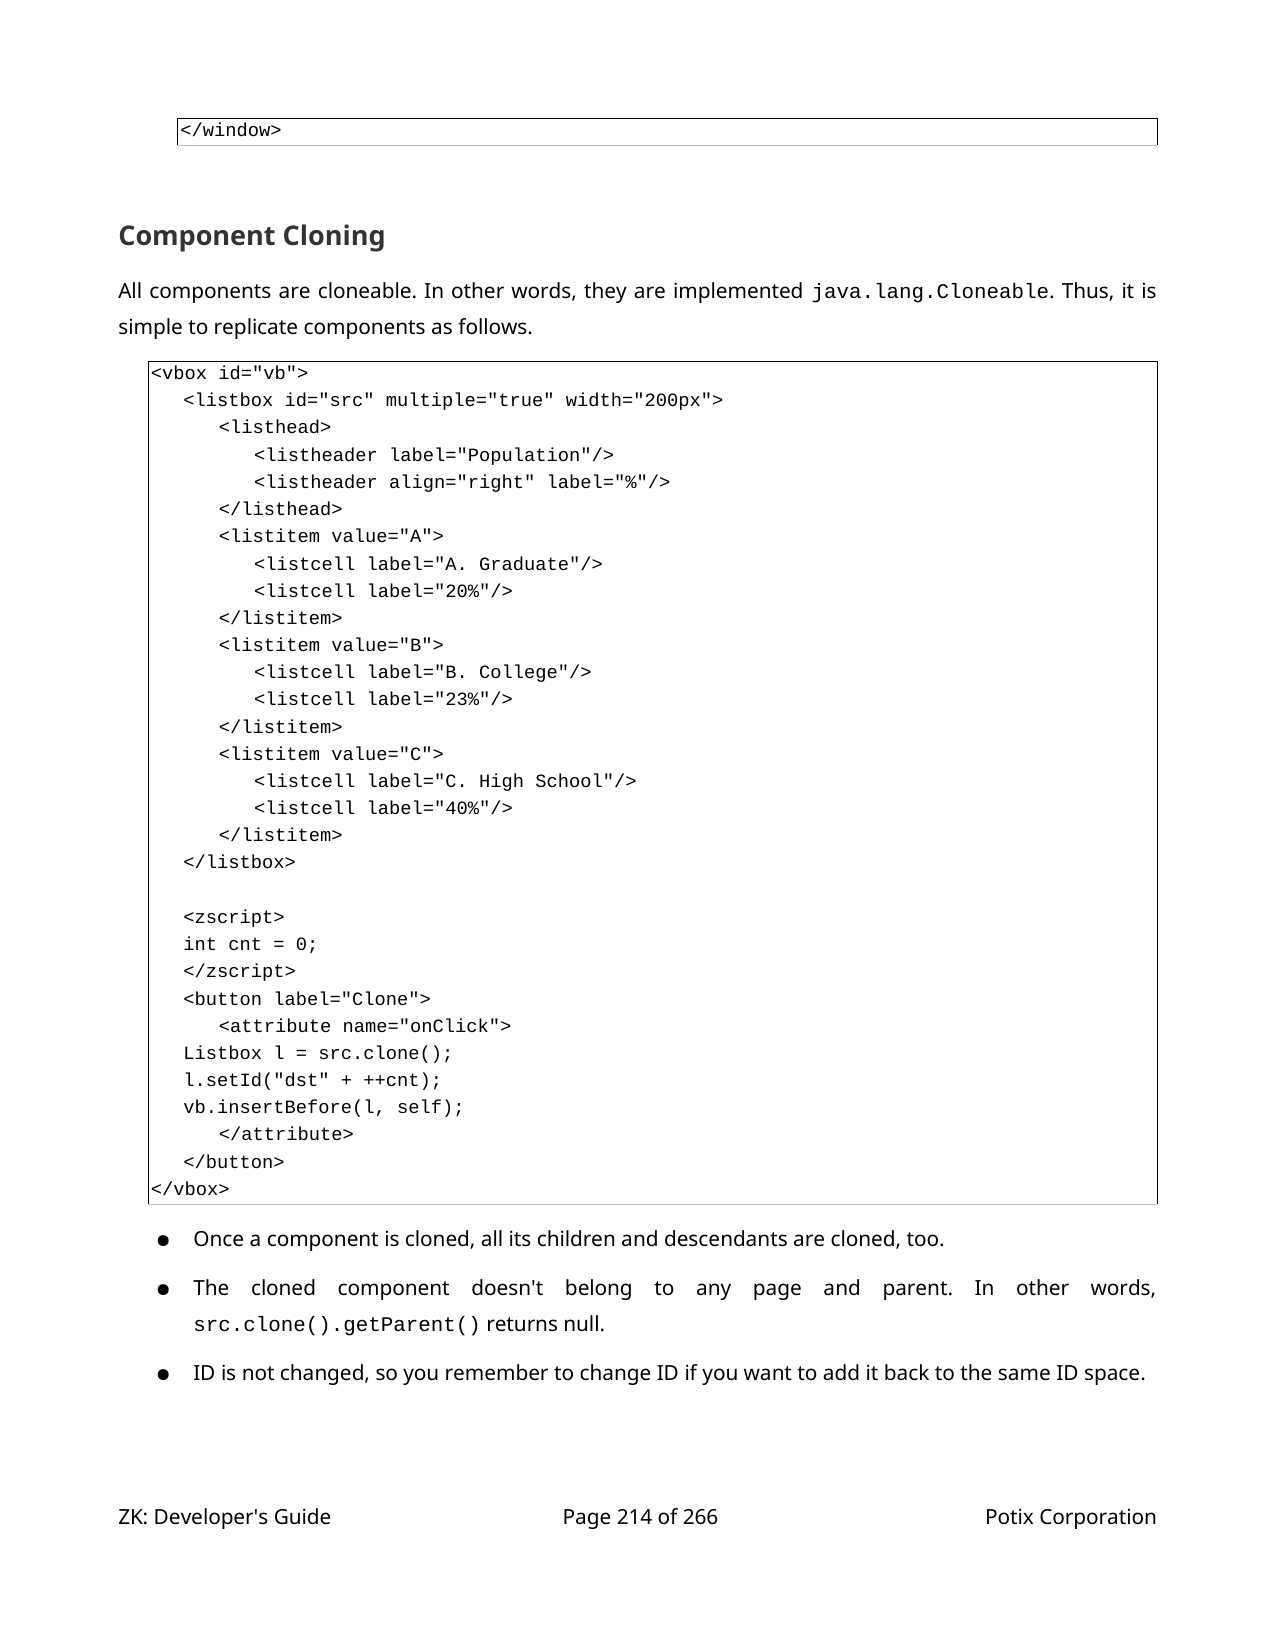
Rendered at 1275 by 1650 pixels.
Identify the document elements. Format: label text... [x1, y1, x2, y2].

text <listbox id="src" multiple="true" width="200px"> [149, 388, 1157, 412]
text <listcell label="B. College"/> [149, 660, 1157, 684]
text <listcell label="20%"/> [149, 578, 1157, 603]
text </listitem> [149, 606, 1157, 630]
text <listheader align="right" label="%"/> [149, 470, 1157, 494]
text </attribute> [149, 1122, 1157, 1147]
text <listitem value="B"> [149, 633, 1157, 657]
text </zscript> [149, 959, 1157, 983]
text <zscript> [149, 905, 1157, 929]
text <button label="Clone"> [149, 986, 1157, 1011]
text <listcell label="C. High School"/> [149, 769, 1157, 793]
text </listbox> [149, 850, 1157, 875]
text <listcell label="40%"/> [149, 796, 1157, 820]
text </listitem> [149, 714, 1157, 739]
text int cnt = 0; [149, 932, 1157, 956]
subtitle Component Cloning [118, 216, 1157, 253]
text <listcell label="A. Graduate"/> [149, 551, 1157, 576]
text <attribute name="onClick"> [149, 1013, 1157, 1038]
text </vbox> [149, 1177, 1157, 1204]
text Listbox l = src.clone(); [149, 1041, 1157, 1065]
text <vbox id="vb"> [149, 362, 1157, 385]
text </listhead> [149, 497, 1157, 521]
list ID is not changed, so you remember to change ID if you want to add it back to the same ID space. [156, 1358, 1157, 1386]
text </listitem> [149, 823, 1157, 847]
text <listitem value="C"> [149, 742, 1157, 766]
text <listitem value="A"> [149, 524, 1157, 548]
list The cloned component doesn't belong to any page and parent. In other words, src.clone().getParent() returns null. [156, 1273, 1157, 1337]
text </button> [149, 1149, 1157, 1174]
text l.setId("dst" + ++cnt); [149, 1068, 1157, 1092]
list Once a component is cloned, all its children and descendants are cloned, too. [156, 1224, 1157, 1253]
text <listhead> [149, 415, 1157, 440]
text All components are cloneable. In other words, they are implemented java.lang.Cloneable. Thus, it is simple to replicate components as follows. [118, 277, 1157, 340]
text <listheader label="Population"/> [149, 443, 1157, 467]
text <listcell label="23%"/> [149, 687, 1157, 712]
text </window> [178, 119, 1157, 145]
text vb.insertBefore(l, self); [149, 1095, 1157, 1119]
